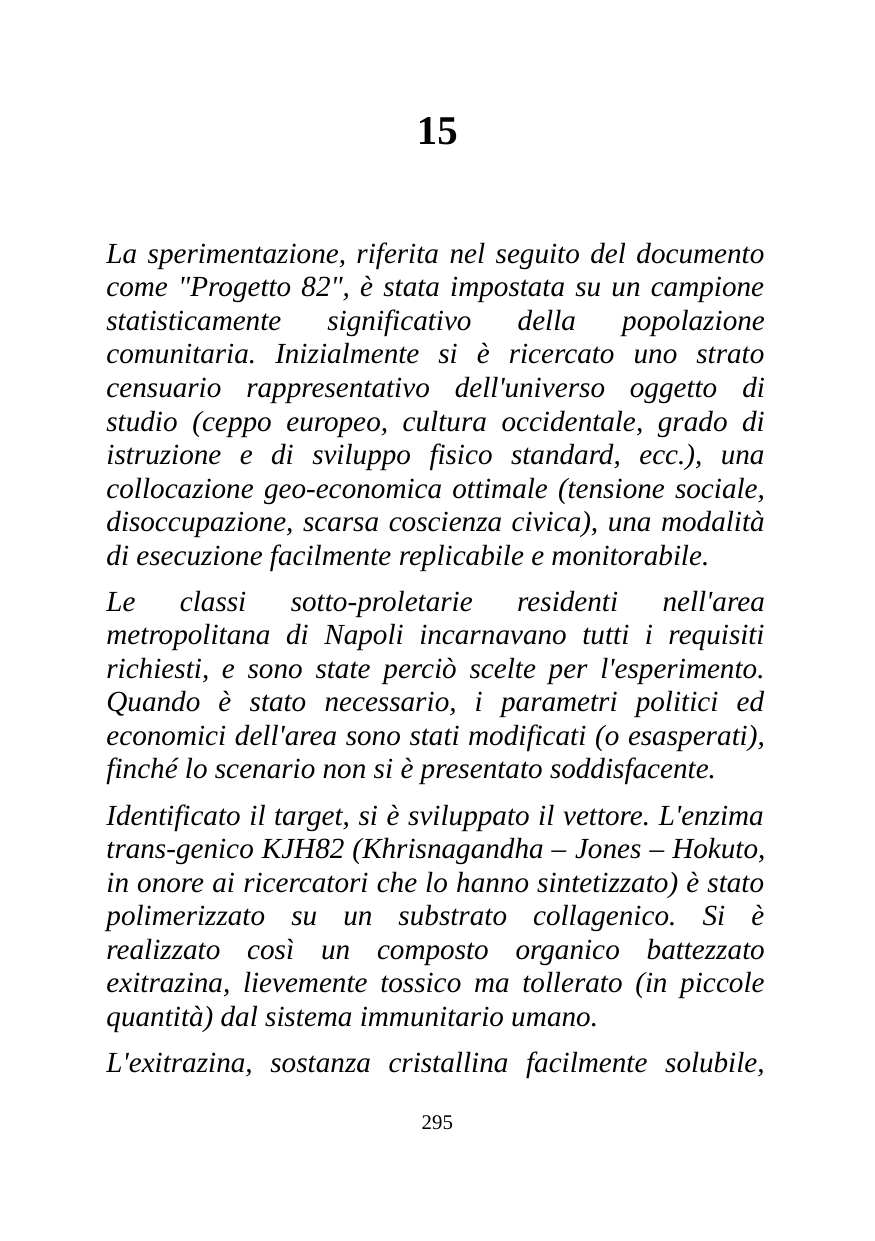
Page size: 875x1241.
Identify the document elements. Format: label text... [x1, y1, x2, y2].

text La sperimentazione, riferita nel seguito del documento come "Progetto 82", è stata impostata su un campione statisticamente significativo della popolazione comunitaria. Inizialmente si è ricercato uno strato censuario rappresentativo dell'universo oggetto di studio (ceppo europeo, cultura occidentale, grado di istruzione e di sviluppo fisico standard, ecc.), una collocazione geo-economica ottimale (tensione sociale, disoccupazione, scarsa coscienza civica), una modalità di esecuzione facilmente replicabile e monitorabile. [106, 236, 768, 571]
subtitle 15 [106, 106, 768, 153]
text Identificato il target, si è sviluppato il vettore. L'enzima trans-genico KJH82 (Khrisnagandha – Jones – Hokuto, in onore ai ricercatori che lo hanno sintetizzato) è stato polimerizzato su un substrato collagenico. Si è realizzato così un composto organico battezzato exitrazina, lievemente tossico ma tollerato (in piccole quantità) dal sistema immunitario umano. [106, 798, 768, 1032]
text Le classi sotto-proletarie residenti nell'area metropolitana di Napoli incarnavano tutti i requisiti richiesti, e sono state perciò scelte per l'esperimento. Quando è stato necessario, i parametri politici ed economici dell'area sono stati modificati (o esasperati), finché lo scenario non si è presentato soddisfacente. [106, 584, 768, 785]
text L'exitrazina, sostanza cristallina facilmente solubile, [106, 1045, 768, 1078]
